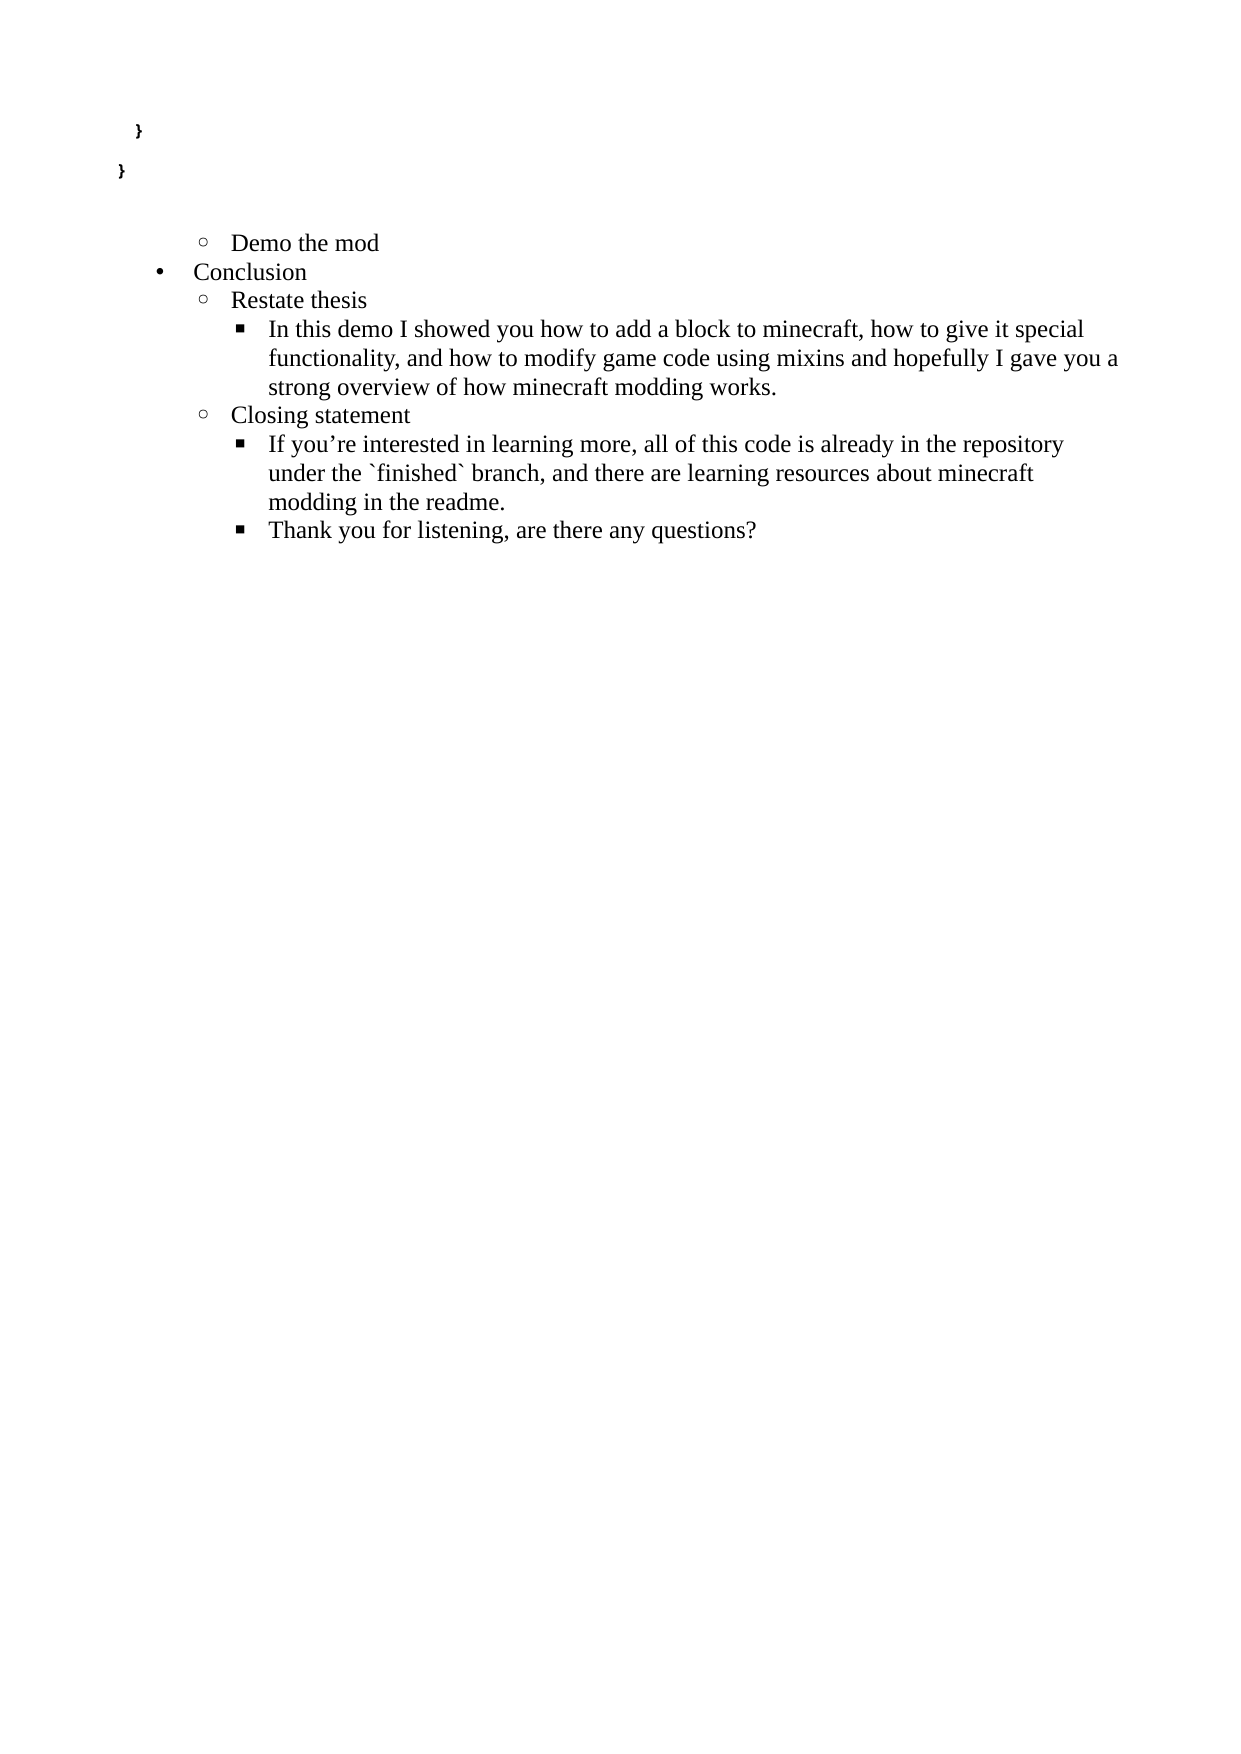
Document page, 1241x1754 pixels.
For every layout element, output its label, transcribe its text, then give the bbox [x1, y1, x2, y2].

list In this demo I showed you how to add a block to minecraft, how to give it special functionality, and how to modify game code using mixins and hopefully I gave you a strong overview of how minecraft modding works. [231, 314, 1122, 401]
list Thank you for listening, are there any questions? [231, 516, 1122, 544]
text } [118, 118, 1122, 141]
list Closing statement [193, 401, 1122, 429]
list Restate thesis [193, 286, 1122, 314]
text } [118, 159, 1122, 181]
list Conclusion [156, 257, 1122, 286]
list If you’re interested in learning more, all of this code is already in the repository under the `finished` branch, and there are learning resources about minecraft modding in the readme. [231, 429, 1122, 516]
list Demo the mod [193, 228, 1122, 257]
